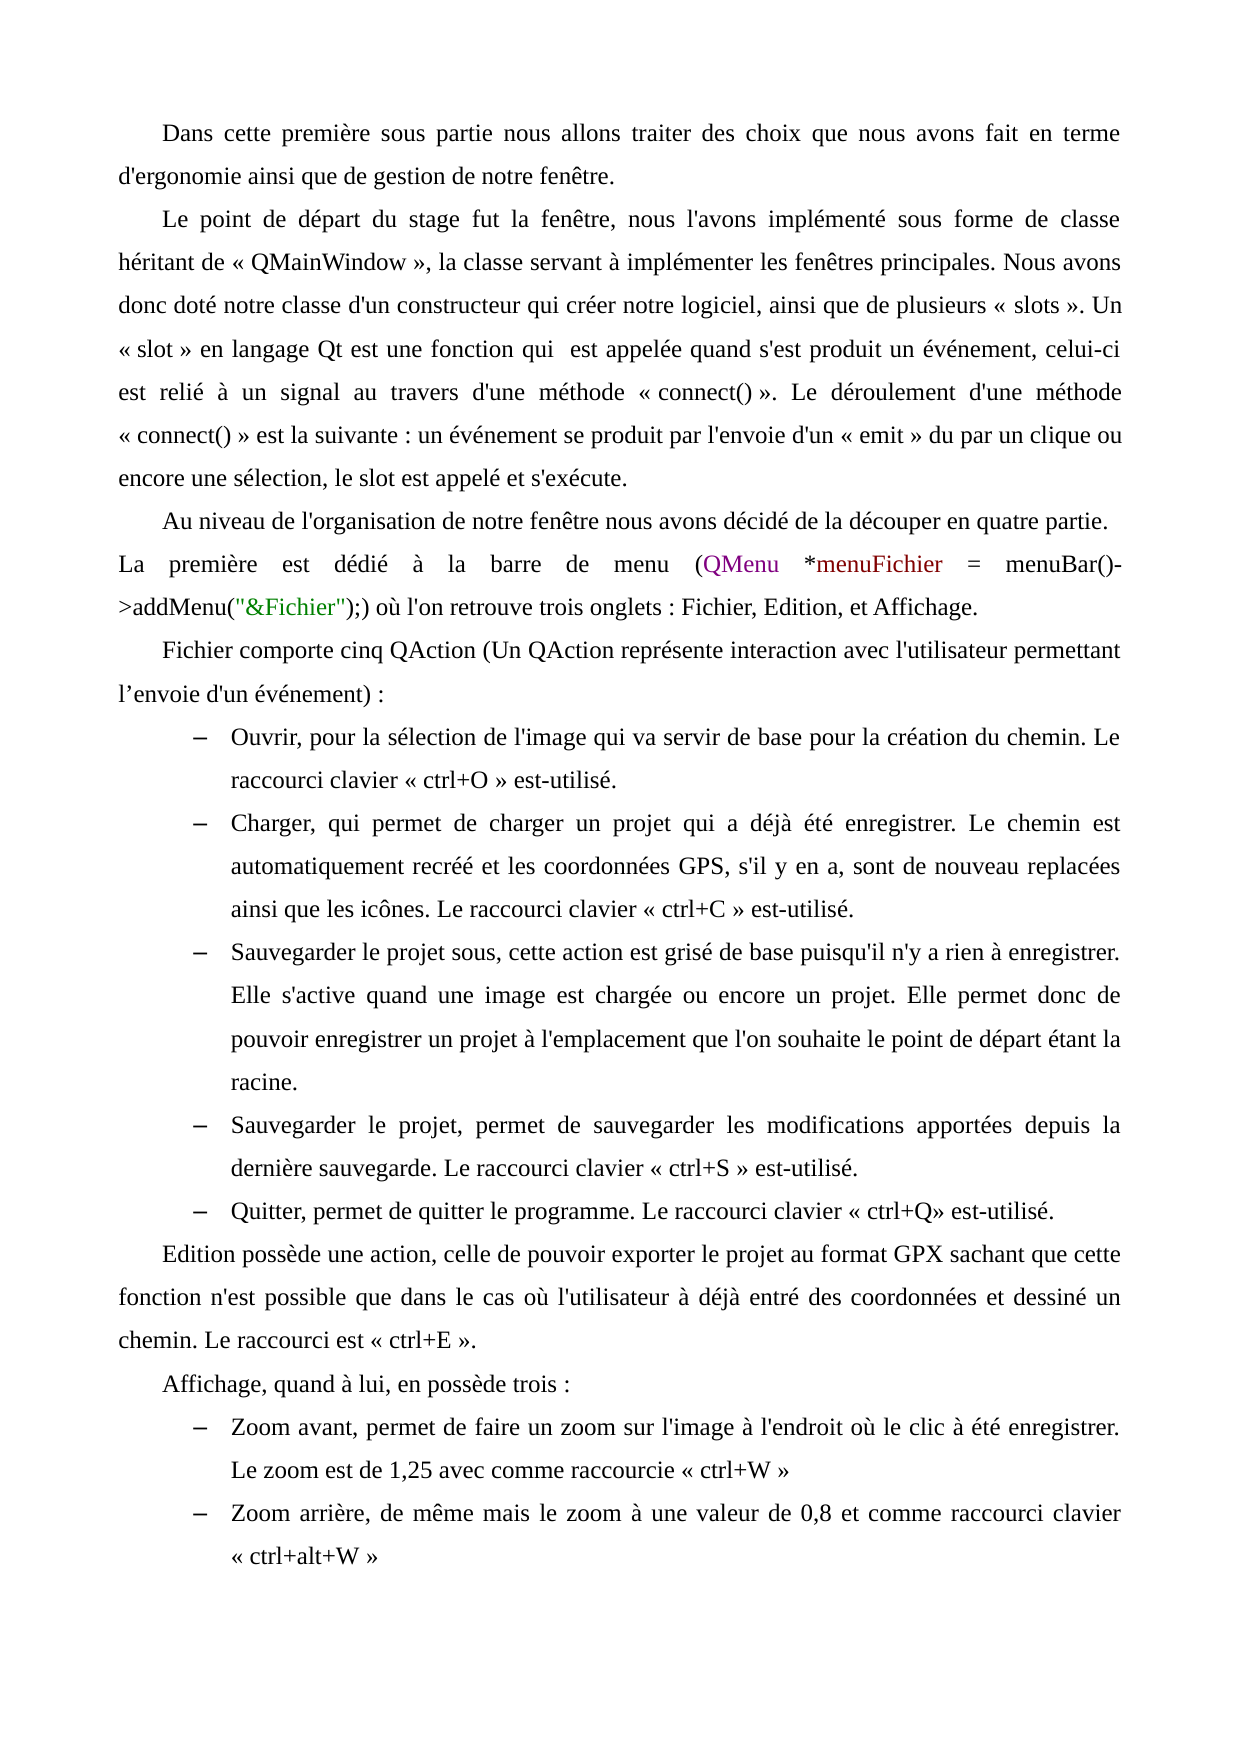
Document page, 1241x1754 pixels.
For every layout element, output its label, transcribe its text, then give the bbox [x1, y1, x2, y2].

list Charger, qui permet de charger un projet qui a déjà été enregistrer. Le chemin est automatiquement recréé et les coordonnées GPS, s'il y en a, sont de nouveau replacées ainsi que les icônes. Le raccourci clavier « ctrl+C » est-utilisé. [193, 808, 1122, 923]
list Quitter, permet de quitter le programme. Le raccourci clavier « ctrl+Q» est-utilisé. [193, 1196, 1122, 1225]
list Ouvrir, pour la sélection de l'image qui va servir de base pour la création du chemin. Le raccourci clavier « ctrl+O » est-utilisé. [193, 722, 1122, 794]
text Affichage, quand à lui, en possède trois : [118, 1369, 1122, 1397]
text La première est dédié à la barre de menu (QMenu *menuFichier = menuBar()->addMenu("&Fichier");) où l'on retrouve trois onglets : Fichier, Edition, et Affichage. [118, 549, 1122, 621]
list Sauvegarder le projet sous, cette action est grisé de base puisqu'il n'y a rien à enregistrer. Elle s'active quand une image est chargée ou encore un projet. Elle permet donc de pouvoir enregistrer un projet à l'emplacement que l'on souhaite le point de départ étant la racine. [193, 937, 1122, 1096]
list Sauvegarder le projet, permet de sauvegarder les modifications apportées depuis la dernière sauvegarde. Le raccourci clavier « ctrl+S » est-utilisé. [193, 1110, 1122, 1182]
list Zoom arrière, de même mais le zoom à une valeur de 0,8 et comme raccourci clavier « ctrl+alt+W » [193, 1498, 1122, 1570]
text Fichier comporte cinq QAction (Un QAction représente interaction avec l'utilisateur permettant l’envoie d'un événement) : [118, 636, 1122, 707]
list Zoom avant, permet de faire un zoom sur l'image à l'endroit où le clic à été enregistrer. Le zoom est de 1,25 avec comme raccourcie « ctrl+W » [193, 1412, 1122, 1484]
text Edition possède une action, celle de pouvoir exporter le projet au format GPX sachant que cette fonction n'est possible que dans le cas où l'utilisateur à déjà entré des coordonnées et dessiné un chemin. Le raccourci est « ctrl+E ». [118, 1239, 1122, 1354]
text Le point de départ du stage fut la fenêtre, nous l'avons implémenté sous forme de classe héritant de « QMainWindow », la classe servant à implémenter les fenêtres principales. Nous avons donc doté notre classe d'un constructeur qui créer notre logiciel, ainsi que de plusieurs « slots ». Un « slot » en langage Qt est une fonction qui est appelée quand s'est produit un événement, celui-ci est relié à un signal au travers d'une méthode « connect() ». Le déroulement d'une méthode « connect() » est la suivante : un événement se produit par l'envoie d'un « emit » du par un clique ou encore une sélection, le slot est appelé et s'exécute. [118, 204, 1122, 492]
text Au niveau de l'organisation de notre fenêtre nous avons décidé de la découper en quatre partie. [118, 506, 1122, 535]
text Dans cette première sous partie nous allons traiter des choix que nous avons fait en terme d'ergonomie ainsi que de gestion de notre fenêtre. [118, 118, 1122, 190]
